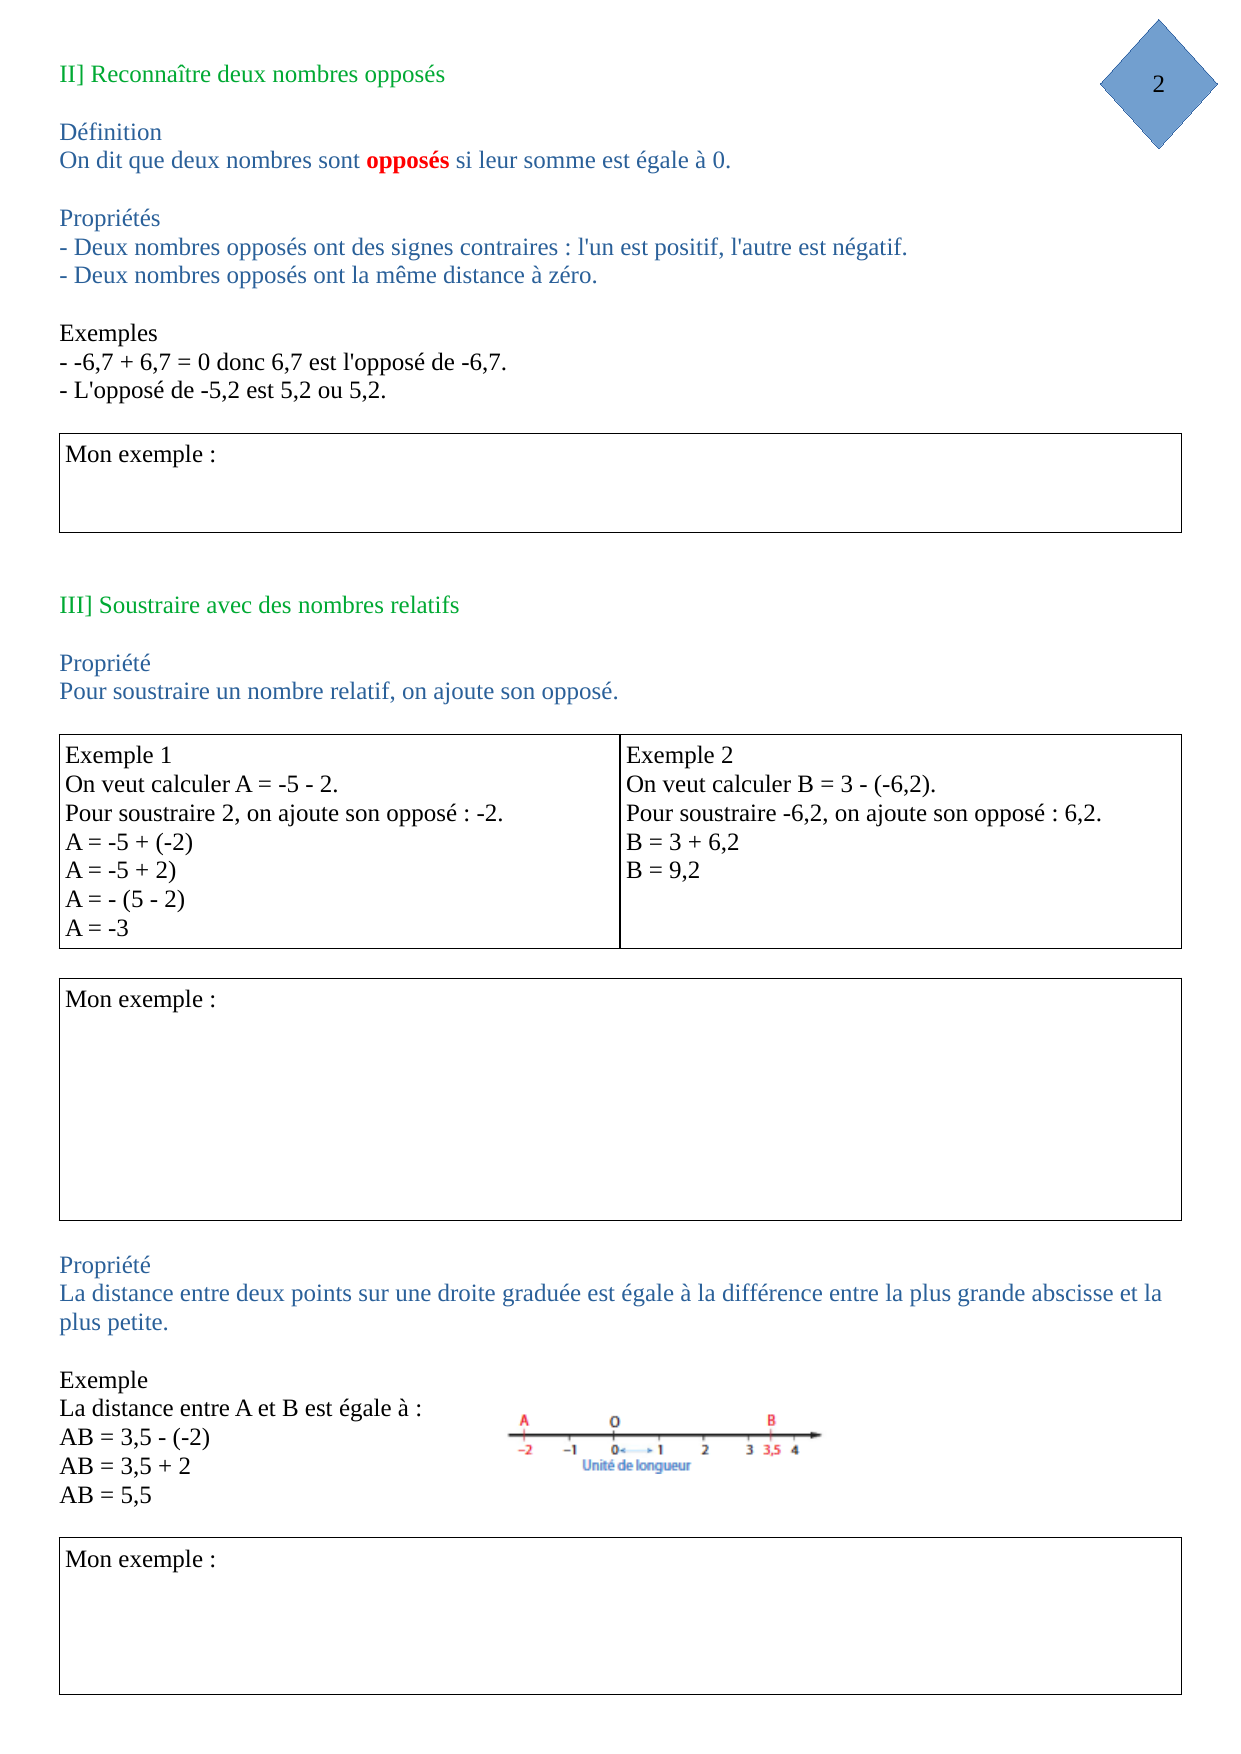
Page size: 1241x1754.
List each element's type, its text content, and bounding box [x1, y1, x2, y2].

table_header Exemple 2 On veut calculer B = 3 - (-6,2). Pour soustraire -6,2, on ajoute son opposé : 6,2. B = 3 + 6,2 B = 9,2 [621, 735, 1181, 948]
text Propriété [59, 648, 1181, 676]
text Exemples [59, 318, 1181, 347]
text AB = 3,5 - (-2) [59, 1422, 497, 1451]
text La distance entre A et B est égale à : [59, 1393, 1181, 1422]
text - -6,7 + 6,7 = 0 donc 6,7 est l'opposé de -6,7. [59, 347, 1181, 375]
text Propriété [59, 1250, 1181, 1278]
text Définition [59, 117, 1154, 145]
text - Deux nombres opposés ont des signes contraires : l'un est positif, l'autre est négatif. [59, 232, 1181, 260]
picture [497, 1411, 836, 1474]
table_header Mon exemple : [60, 979, 1181, 1220]
text On dit que deux nombres sont opposés si leur somme est égale à 0. [59, 145, 1181, 174]
text La distance entre deux points sur une droite graduée est égale à la différence entre la plus grande abscisse et la plus petite. [59, 1278, 1181, 1336]
text - L'opposé de -5,2 est 5,2 ou 5,2. [59, 375, 1181, 404]
text Propriétés [59, 203, 1181, 232]
text [836, 1422, 1181, 1451]
text AB = 5,5 [59, 1480, 1181, 1508]
table_header Mon exemple : [60, 1538, 1181, 1693]
text Exemple [59, 1365, 1181, 1393]
text III] Soustraire avec des nombres relatifs [59, 590, 1181, 619]
text II] Reconnaître deux nombres opposés [59, 59, 1121, 88]
table_header Mon exemple : [60, 434, 1181, 532]
table_header Exemple 1 On veut calculer A = -5 - 2. Pour soustraire 2, on ajoute son opposé : -2. A = -5 + (-2) A = -5 + 2) A = - (5 - 2) A = -3 [60, 735, 619, 948]
text - Deux nombres opposés ont la même distance à zéro. [59, 260, 1181, 289]
text Pour soustraire un nombre relatif, on ajoute son opposé. [59, 676, 1181, 705]
text AB = 3,5 + 2 [59, 1451, 1181, 1480]
text [1164, 126, 1181, 145]
